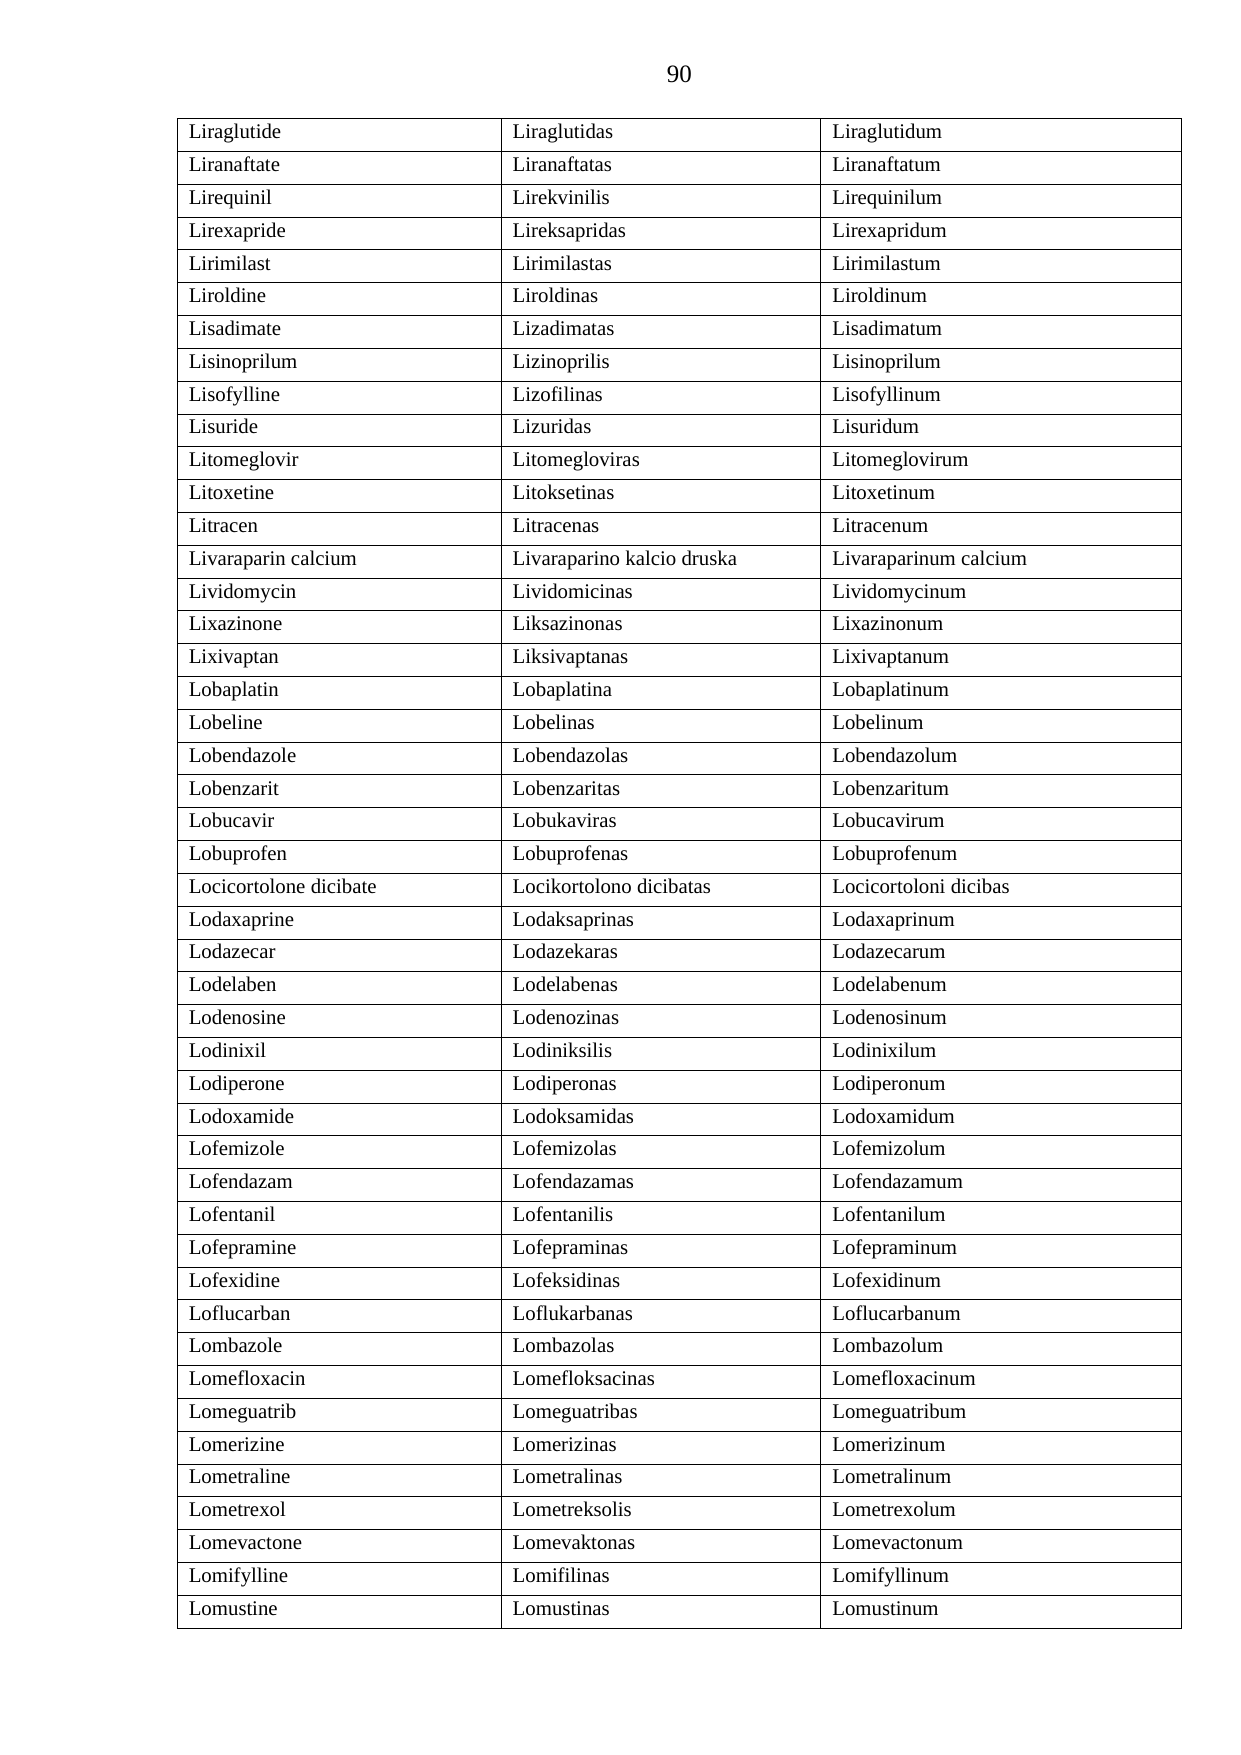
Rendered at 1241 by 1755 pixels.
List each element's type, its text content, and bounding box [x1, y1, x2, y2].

table_cell Lodenosine [178, 1005, 501, 1037]
table_cell Liranaftate [178, 152, 501, 184]
table_cell Lobeline [178, 710, 501, 742]
table_cell Lizadimatas [502, 316, 820, 348]
table_cell Lobelinas [502, 710, 820, 742]
table_cell Lobelinum [821, 710, 1181, 742]
table_cell Lodiperone [178, 1071, 501, 1102]
table_cell Lirimilastas [502, 250, 820, 282]
table_cell Lofexidinum [821, 1268, 1181, 1299]
table_cell Liraglutidas [502, 119, 820, 151]
table_cell Lomustine [178, 1596, 501, 1627]
table_cell Litracen [178, 513, 501, 545]
table_cell Lofepraminum [821, 1235, 1181, 1267]
table_cell Lodelaben [178, 972, 501, 1004]
table_cell Lirequinil [178, 185, 501, 217]
table_cell Lizinoprilis [502, 349, 820, 381]
table_cell Lisinoprilum [821, 349, 1181, 381]
table_cell Livaraparino kalcio druska [502, 546, 820, 577]
table_cell Lomevaktonas [502, 1530, 820, 1562]
table_cell Lombazolas [502, 1333, 820, 1365]
table_cell Lofendazam [178, 1169, 501, 1201]
table_cell Lometraline [178, 1465, 501, 1496]
table_cell Lisadimate [178, 316, 501, 348]
table_cell Lobenzaritum [821, 775, 1181, 807]
table_cell Litoksetinas [502, 480, 820, 512]
table_cell Lomerizine [178, 1432, 501, 1463]
table_cell Liksivaptanas [502, 644, 820, 676]
table_cell Lodiniksilis [502, 1038, 820, 1070]
table_cell Liraglutide [178, 119, 501, 151]
table_cell Locicortoloni dicibas [821, 874, 1181, 906]
table_cell Lixivaptan [178, 644, 501, 676]
table_cell Lomifilinas [502, 1563, 820, 1595]
table_cell Lodinixil [178, 1038, 501, 1070]
table_cell Lirexapridum [821, 218, 1181, 249]
table_cell Liksazinonas [502, 611, 820, 643]
table_cell Lirimilast [178, 250, 501, 282]
table_cell Lividomycinum [821, 579, 1181, 610]
table_cell Lodaksaprinas [502, 907, 820, 938]
table_cell Lobaplatin [178, 677, 501, 709]
table_cell Loflucarbanum [821, 1300, 1181, 1332]
table_cell Lisofyllinum [821, 382, 1181, 413]
table_cell Livaraparinum calcium [821, 546, 1181, 577]
table_cell Lofendazamum [821, 1169, 1181, 1201]
table_cell Lixivaptanum [821, 644, 1181, 676]
table_cell Litomeglovir [178, 447, 501, 479]
table_cell Lofentanilum [821, 1202, 1181, 1234]
table_cell Locikortolono dicibatas [502, 874, 820, 906]
table_cell Lodenosinum [821, 1005, 1181, 1037]
table_cell Lobaplatina [502, 677, 820, 709]
table_cell Lomerizinas [502, 1432, 820, 1463]
table_cell Lizuridas [502, 415, 820, 446]
table_cell Lividomycin [178, 579, 501, 610]
table_cell Litracenas [502, 513, 820, 545]
table_cell Litoxetinum [821, 480, 1181, 512]
table_cell Lofendazamas [502, 1169, 820, 1201]
table_cell Livaraparin calcium [178, 546, 501, 577]
table_cell Lofemizolum [821, 1136, 1181, 1168]
table_cell Lofexidine [178, 1268, 501, 1299]
table_cell Lodoksamidas [502, 1104, 820, 1135]
table_cell Litomeglovirum [821, 447, 1181, 479]
table_cell Loflucarban [178, 1300, 501, 1332]
table_cell Lirimilastum [821, 250, 1181, 282]
table_cell Lobendazolas [502, 743, 820, 774]
table_cell Lofentanilis [502, 1202, 820, 1234]
table_cell Lomeguatribas [502, 1399, 820, 1431]
table_cell Lirexapride [178, 218, 501, 249]
table_cell Lomefloxacin [178, 1366, 501, 1398]
table_cell Lometralinas [502, 1465, 820, 1496]
table_cell Lobenzarit [178, 775, 501, 807]
table_cell Lodazecarum [821, 940, 1181, 971]
table_cell Loflukarbanas [502, 1300, 820, 1332]
table_cell Lomevactonum [821, 1530, 1181, 1562]
table_cell Liranaftatum [821, 152, 1181, 184]
table_cell Litracenum [821, 513, 1181, 545]
table_cell Lofepraminas [502, 1235, 820, 1267]
table_cell Lizofilinas [502, 382, 820, 413]
table_cell Lomifyllinum [821, 1563, 1181, 1595]
table_cell Lodelabenum [821, 972, 1181, 1004]
table_cell Lisuride [178, 415, 501, 446]
table_cell Litomegloviras [502, 447, 820, 479]
table_cell Lirekvinilis [502, 185, 820, 217]
table_cell Lobucavir [178, 808, 501, 840]
table_cell Lobenzaritas [502, 775, 820, 807]
table_cell Lisinoprilum [178, 349, 501, 381]
table_cell Lofepramine [178, 1235, 501, 1267]
table_cell Lobuprofen [178, 841, 501, 873]
table_cell Liroldinas [502, 283, 820, 315]
table_cell Lixazinonum [821, 611, 1181, 643]
table_cell Lomefloksacinas [502, 1366, 820, 1398]
table_cell Liroldinum [821, 283, 1181, 315]
table_cell Lisadimatum [821, 316, 1181, 348]
table_cell Lodaxaprinum [821, 907, 1181, 938]
table_cell Lomustinas [502, 1596, 820, 1627]
table_cell Lombazolum [821, 1333, 1181, 1365]
table_cell Litoxetine [178, 480, 501, 512]
table_cell Lodiperonas [502, 1071, 820, 1102]
table_cell Lisofylline [178, 382, 501, 413]
table_cell Lobaplatinum [821, 677, 1181, 709]
table_cell Lodinixilum [821, 1038, 1181, 1070]
table_cell Lofeksidinas [502, 1268, 820, 1299]
table_cell Lomefloxacinum [821, 1366, 1181, 1398]
table_cell Lobucavirum [821, 808, 1181, 840]
table_cell Lodenozinas [502, 1005, 820, 1037]
table_cell Lobuprofenum [821, 841, 1181, 873]
table_cell Lomevactone [178, 1530, 501, 1562]
table_cell Lomerizinum [821, 1432, 1181, 1463]
table_cell Lireksapridas [502, 218, 820, 249]
table_cell Liranaftatas [502, 152, 820, 184]
table_cell Lometreksolis [502, 1497, 820, 1529]
table_cell Lodoxamidum [821, 1104, 1181, 1135]
table_cell Lometralinum [821, 1465, 1181, 1496]
table_cell Lobuprofenas [502, 841, 820, 873]
table_cell Lofemizolas [502, 1136, 820, 1168]
table_cell Lisuridum [821, 415, 1181, 446]
table_cell Lomifylline [178, 1563, 501, 1595]
table_cell Liroldine [178, 283, 501, 315]
table_cell Lirequinilum [821, 185, 1181, 217]
table_cell Lodiperonum [821, 1071, 1181, 1102]
table_cell Lodoxamide [178, 1104, 501, 1135]
table_cell Lobendazolum [821, 743, 1181, 774]
table_cell Lividomicinas [502, 579, 820, 610]
table_cell Lombazole [178, 1333, 501, 1365]
table_cell Lodazecar [178, 940, 501, 971]
table_cell Lomeguatrib [178, 1399, 501, 1431]
table_cell Lometrexolum [821, 1497, 1181, 1529]
table_cell Lometrexol [178, 1497, 501, 1529]
table_cell Lofemizole [178, 1136, 501, 1168]
table_cell Lixazinone [178, 611, 501, 643]
table_cell Lodazekaras [502, 940, 820, 971]
table_cell Lomeguatribum [821, 1399, 1181, 1431]
table_cell Lomustinum [821, 1596, 1181, 1627]
table_cell Lodaxaprine [178, 907, 501, 938]
table_cell Lobukaviras [502, 808, 820, 840]
table_cell Lobendazole [178, 743, 501, 774]
table_cell Locicortolone dicibate [178, 874, 501, 906]
table_cell Lofentanil [178, 1202, 501, 1234]
table_cell Liraglutidum [821, 119, 1181, 151]
table_cell Lodelabenas [502, 972, 820, 1004]
